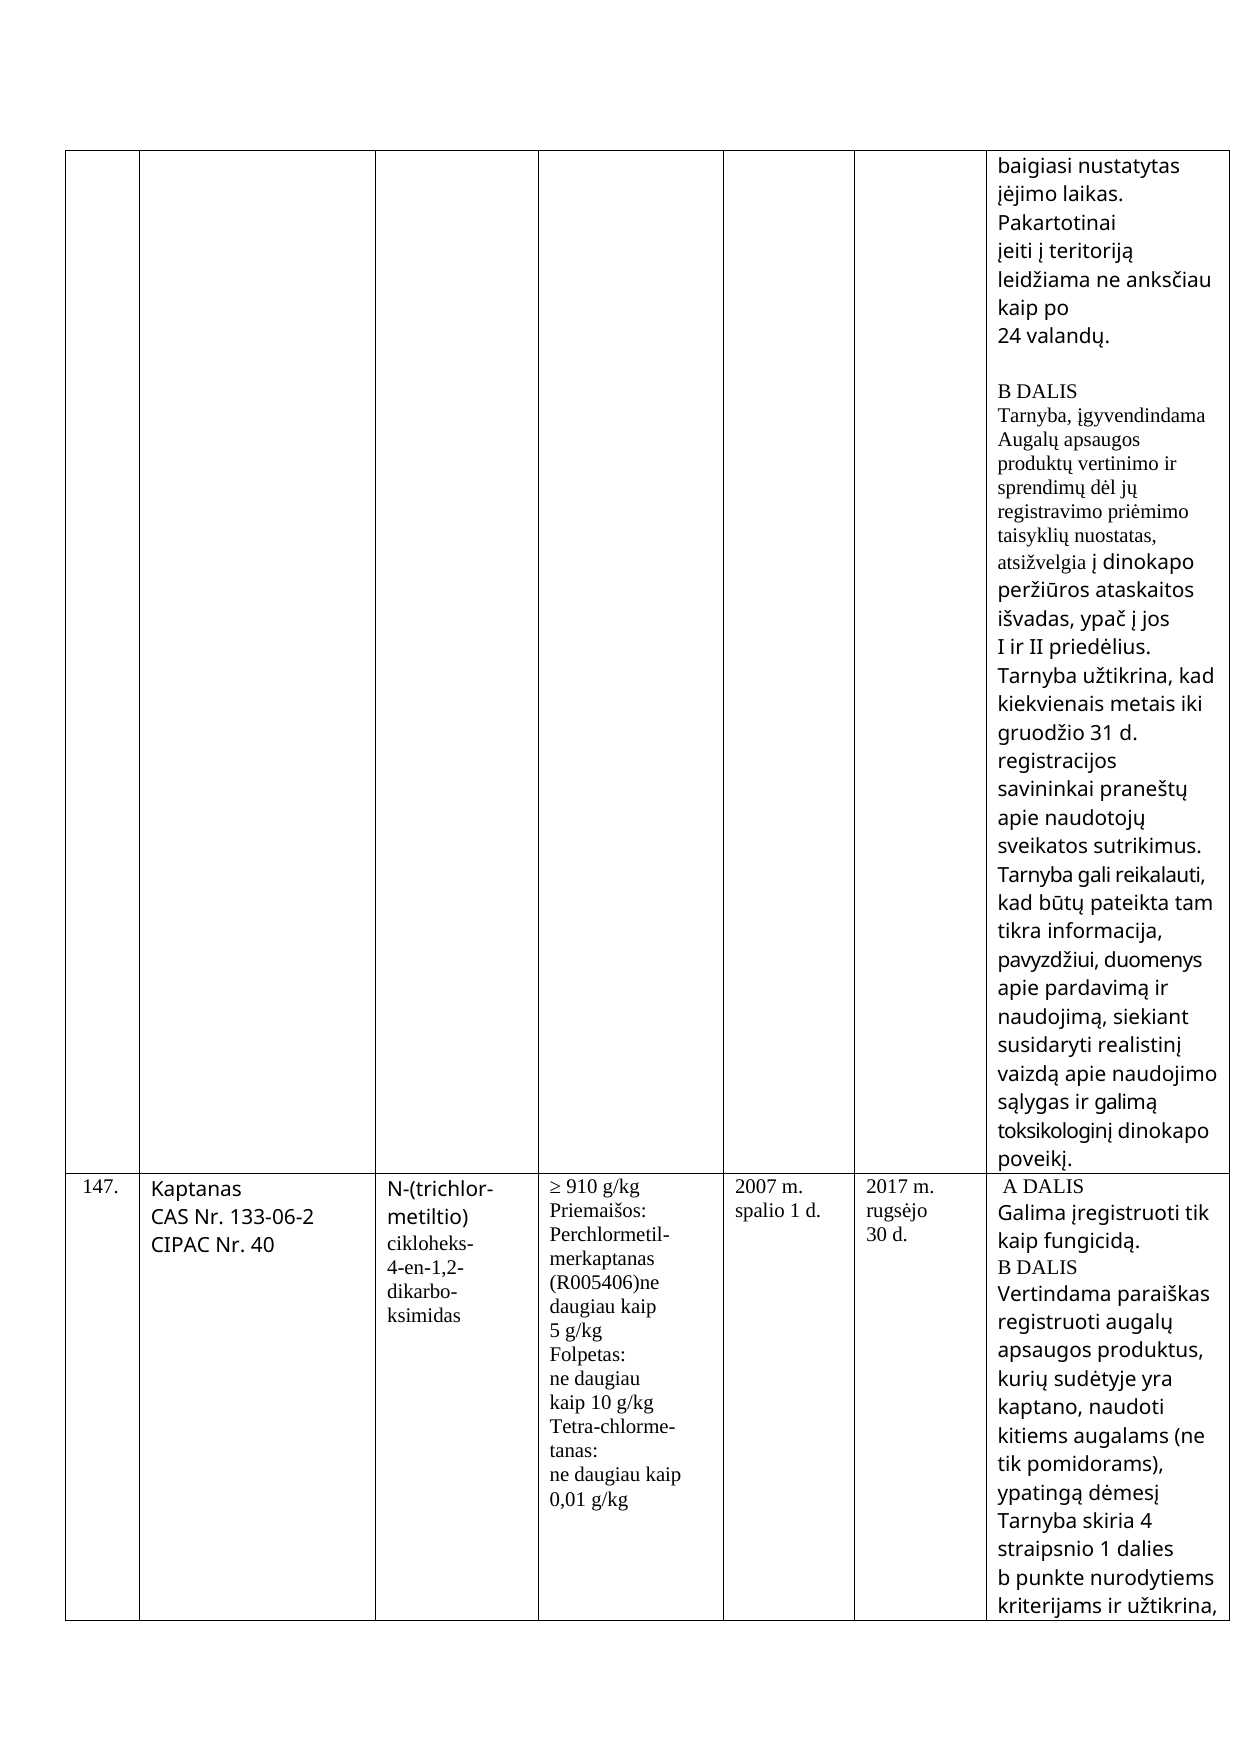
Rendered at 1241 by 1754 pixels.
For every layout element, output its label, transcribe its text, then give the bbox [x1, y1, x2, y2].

table_cell [66, 151, 139, 1173]
table_cell ≥ 910 g/kg Priemaišos: Perchlormetil-merkaptanas (R005406)ne daugiau kaip 5 g/kg Folpetas: ne daugiau kaip 10 g/kg Tetra-chlorme-tanas: ne daugiau kaip 0,01 g/kg [539, 1174, 723, 1620]
table_cell [140, 151, 375, 1173]
table_cell 2007 m. spalio 1 d. [724, 1174, 854, 1620]
table_cell Kaptanas CAS Nr. 133-06-2 CIPAC Nr. 40 [140, 1174, 375, 1620]
table_cell A DALIS Galima įregistruoti tik kaip fungicidą. B DALIS Vertindama paraiškas registruoti augalų apsaugos produktus, kurių sudėtyje yra kaptano, naudoti kitiems augalams (ne tik pomidorams), ypatingą dėmesį Tarnyba skiria 4 straipsnio 1 dalies b punkte nurodytiems kriterijams ir užtikrina, [987, 1174, 1229, 1620]
table_cell N-(trichlor-metiltio) cikloheks- 4-en-1,2-dikarbo- ksimidas [376, 1174, 538, 1620]
table_cell [855, 151, 986, 1173]
table_cell 147. [66, 1174, 139, 1620]
table_cell [376, 151, 538, 1173]
table_cell 2017 m. rugsėjo 30 d. [855, 1174, 986, 1620]
table_cell baigiasi nustatytas įėjimo laikas. Pakartotinai įeiti į teritoriją leidžiama ne anksčiau kaip po 24 valandų. B DALIS Tarnyba, įgyvendindama Augalų apsaugos produktų vertinimo ir sprendimų dėl jų registravimo priėmimo taisyklių nuostatas, atsižvelgia į dinokapo peržiūros ataskaitos išvadas, ypač į jos I ir II priedėlius. Tarnyba užtikrina, kad kiekvienais metais iki gruodžio 31 d. registracijos savininkai praneštų apie naudotojų sveikatos sutrikimus. Tarnyba gali reikalauti, kad būtų pateikta tam tikra informacija, pavyzdžiui, duomenys apie pardavimą ir naudojimą, siekiant susidaryti realistinį vaizdą apie naudojimo sąlygas ir galimą toksikologinį dinokapo poveikį. [987, 151, 1229, 1173]
table_cell [724, 151, 854, 1173]
table_cell [539, 151, 723, 1173]
